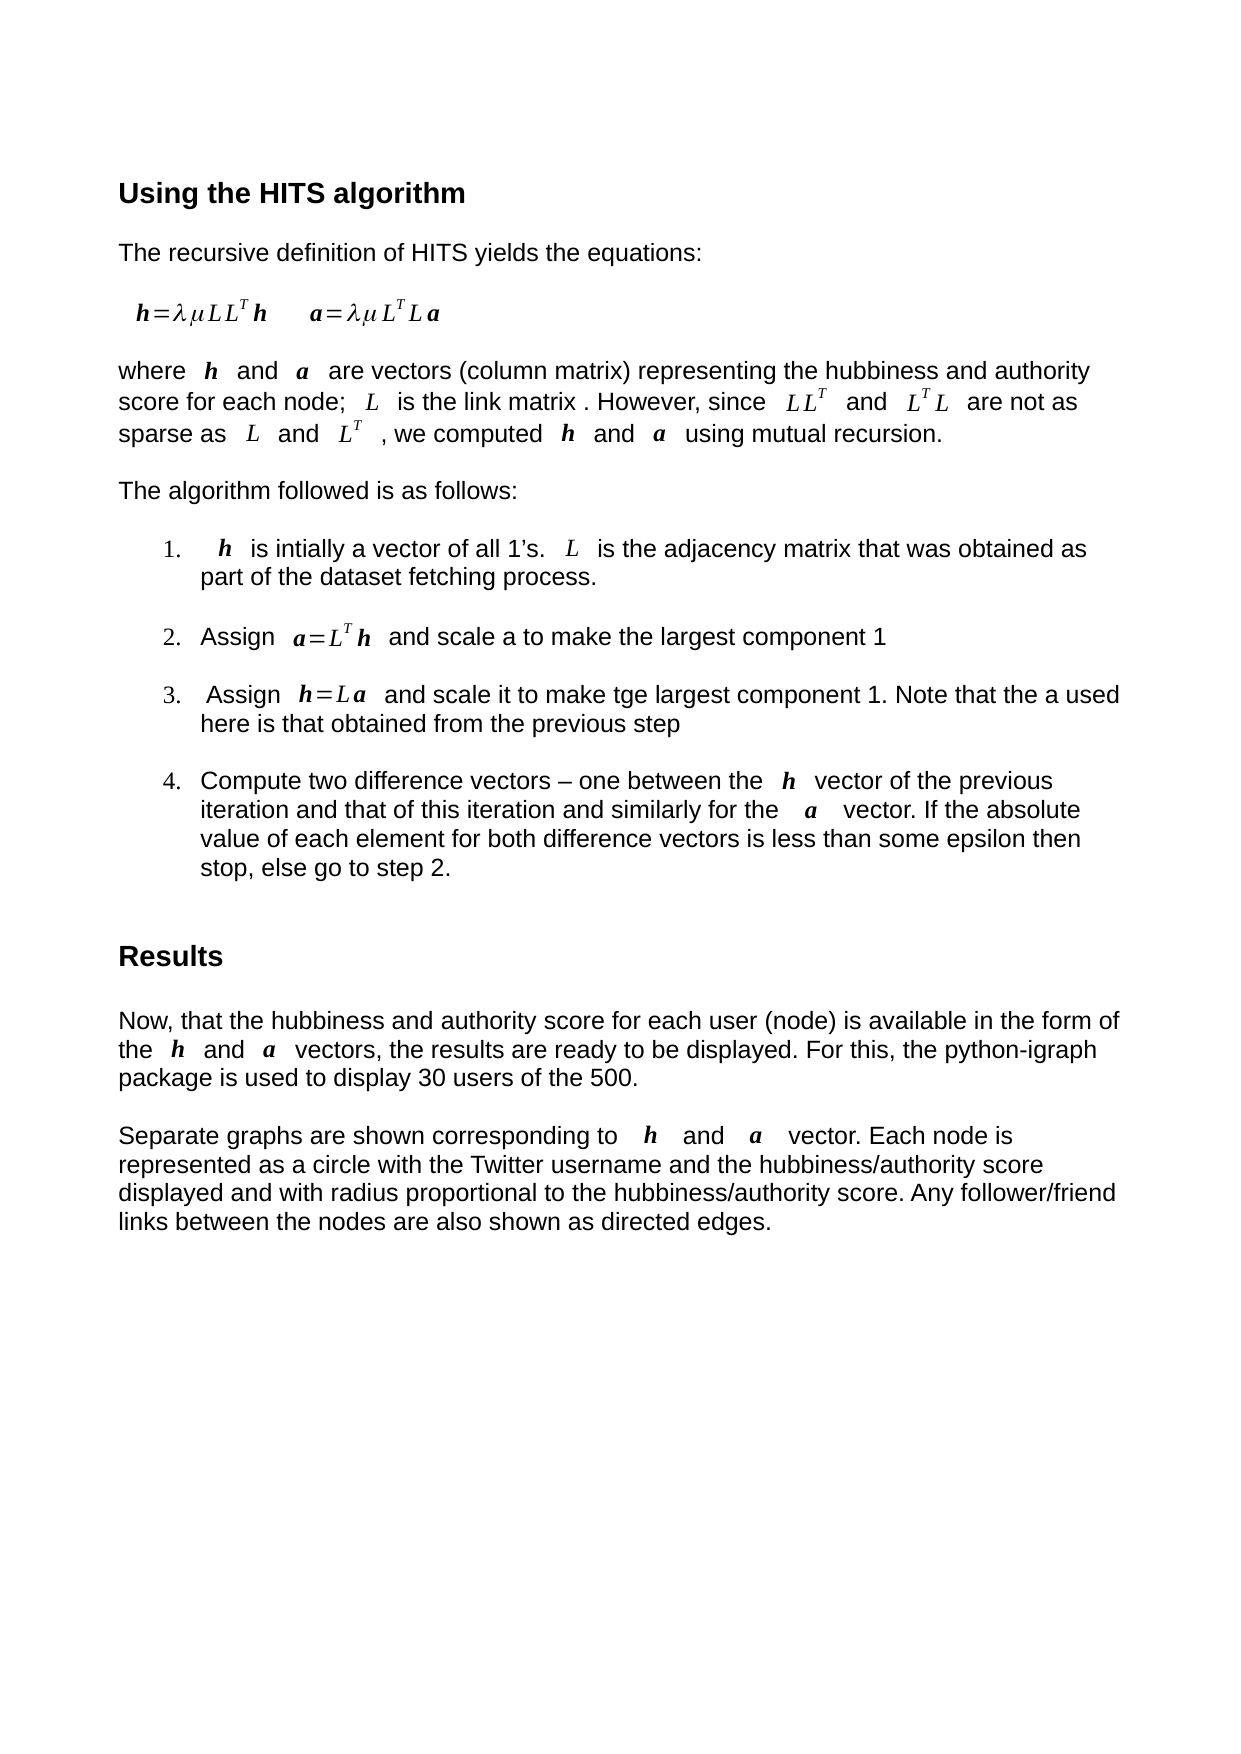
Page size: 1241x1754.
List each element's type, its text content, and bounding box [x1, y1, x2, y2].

list Compute two difference vectors – one between thevector of the previous iteration and that of this iteration and similarly for the vector. If the absolute value of each element for both difference vectors is less than some epsilon then stop, else go to step 2. [163, 766, 1122, 881]
text The recursive definition of HITS yields the equations: [118, 238, 1122, 267]
text Using the HITS algorithm [118, 176, 1122, 209]
list is intially a vector of all 1’s.is the adjacency matrix that was obtained as part of the dataset fetching process. [163, 533, 1122, 620]
list Assignand scale it to make tge largest component 1. Note that the a used here is that obtained from the previous step [163, 680, 1122, 766]
list Assignand scale a to make the largest component 1 [163, 620, 1122, 680]
text whereandare vectors (column matrix) representing the hubbiness and authority score for each node;is the link matrix . However, sinceandare not as sparse asand, we computedandusing mutual recursion. [118, 327, 1122, 447]
text The algorithm followed is as follows: [118, 476, 1122, 505]
text Now, that the hubbiness and authority score for each user (node) is available in the form of theandvectors, the results are ready to be displayed. For this, the python-igraph package is used to display 30 users of the 500. [118, 1006, 1122, 1092]
text Results [118, 939, 1122, 972]
text Separate graphs are shown corresponding to and vector. Each node is represented as a circle with the Twitter username and the hubbiness/authority score displayed and with radius proportional to the hubbiness/authority score. Any follower/friend links between the nodes are also shown as directed edges. [118, 1121, 1122, 1236]
